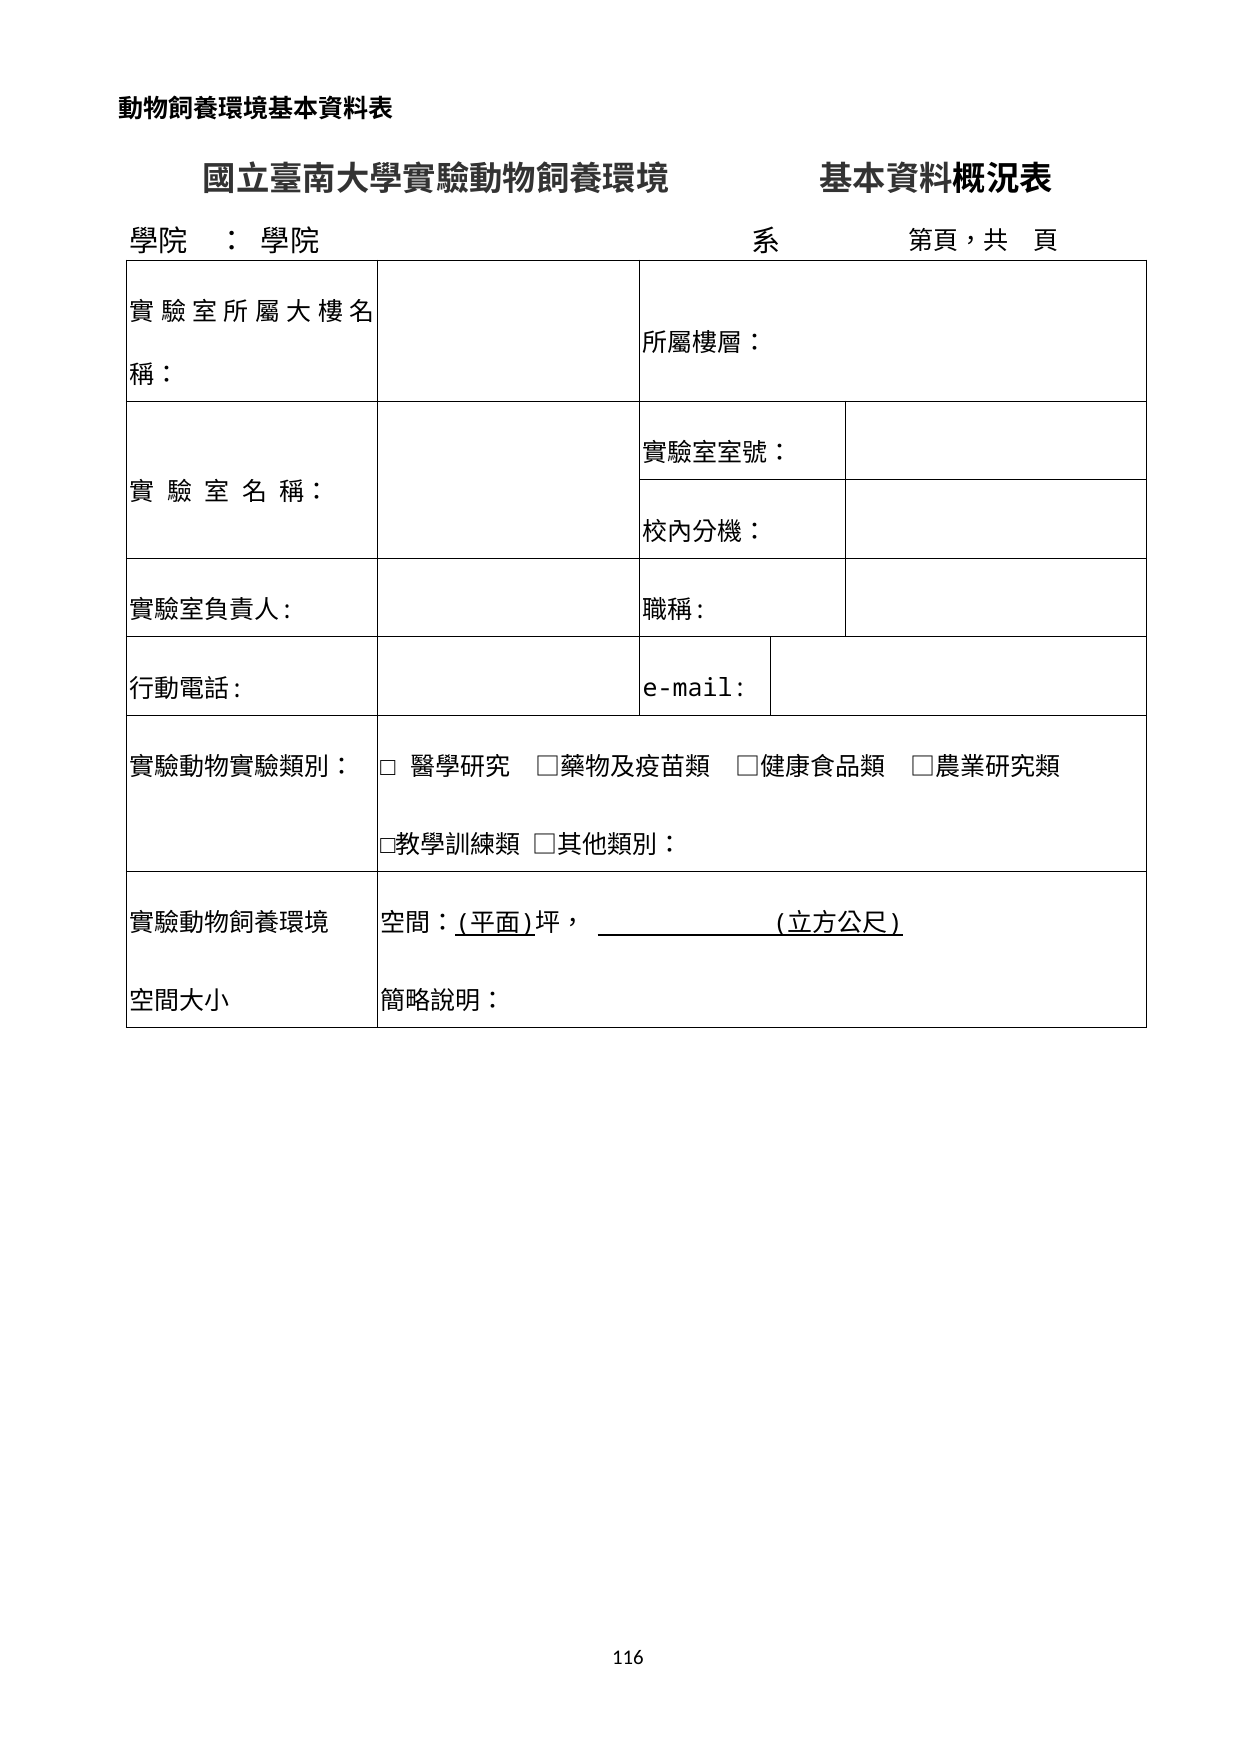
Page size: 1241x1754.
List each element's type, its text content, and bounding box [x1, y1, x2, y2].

table_cell 行動電話: [127, 637, 377, 715]
text 國立臺南大學實驗動物飼養環境 基本資料概況表 [118, 134, 1137, 197]
table_cell [378, 402, 639, 558]
table_cell [118, 558, 126, 636]
table_cell [378, 261, 639, 401]
table_header 系 [705, 197, 897, 259]
table_cell [118, 260, 126, 401]
table_header 第頁，共 頁 [897, 197, 1142, 259]
table_cell 所屬樓層： [640, 261, 1146, 401]
table_cell [118, 401, 126, 479]
table_cell 職稱: [640, 559, 845, 636]
table_cell [118, 715, 126, 871]
table_header 學院 ： 學院 [118, 197, 705, 259]
table_cell [378, 637, 639, 715]
table_cell [118, 871, 126, 1027]
table_cell 實驗室所屬大樓名稱： [127, 261, 377, 401]
table_cell [846, 559, 1146, 636]
table_cell 實驗室負責人: [127, 559, 377, 636]
table_cell [118, 479, 126, 558]
table_cell 實驗室室號： [640, 402, 845, 479]
table_cell e-mail: [640, 637, 770, 715]
table_cell [846, 402, 1146, 479]
table_header [1142, 197, 1146, 259]
table_cell □ 醫學研究 □藥物及疫苗類 □健康食品類 □農業研究類 □教學訓練類 □其他類別： [378, 716, 1146, 871]
table_cell [378, 559, 639, 636]
table_cell 實驗動物實驗類別： [127, 716, 377, 871]
table_cell 實驗動物飼養環境 空間大小 [127, 872, 377, 1027]
table_cell 實 驗 室 名 稱： [127, 402, 377, 558]
table_cell [846, 480, 1146, 558]
table_cell 空間：(平面)坪， (立方公尺) 簡略說明： [378, 872, 1146, 1027]
table_cell [771, 637, 1146, 715]
table_cell [118, 636, 126, 715]
table_cell 校內分機： [640, 480, 845, 558]
